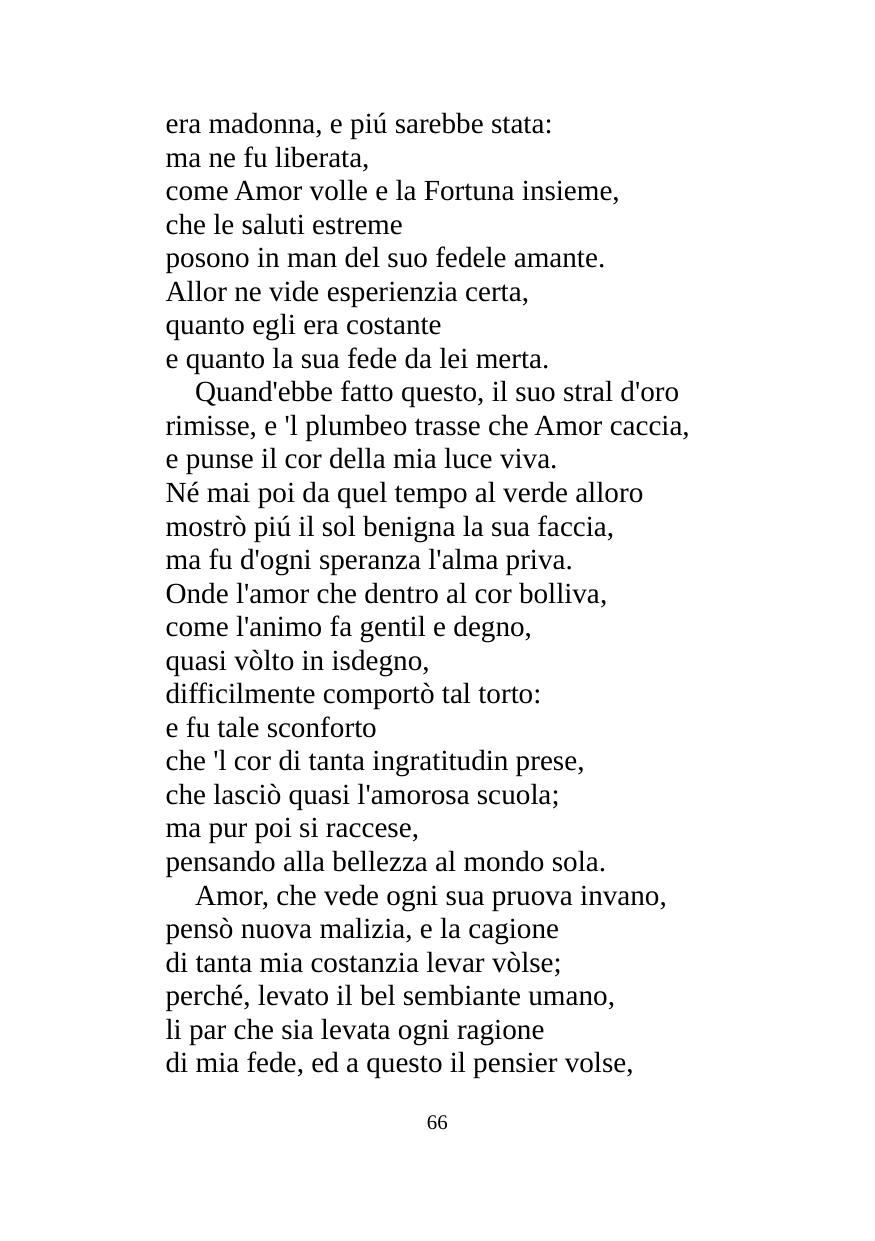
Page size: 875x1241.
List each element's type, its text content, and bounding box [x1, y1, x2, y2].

text Amor, che vede ogni sua pruova invano, pensò nuova malizia, e la cagione di tanta mia costanzia levar vòlse; perché, levato il bel sembiante umano, li par che sia levata ogni ragione di mia fede, ed a questo il pensier volse, [165, 878, 768, 1079]
text era madonna, e piú sarebbe stata: ma ne fu liberata, come Amor volle e la Fortuna insieme, che le saluti estreme posono in man del suo fedele amante. Allor ne vide esperienzia certa, quanto egli era costante e quanto la sua fede da lei merta. [165, 106, 768, 374]
text Quand'ebbe fatto questo, il suo stral d'oro rimisse, e 'l plumbeo trasse che Amor caccia, e punse il cor della mia luce viva. Né mai poi da quel tempo al verde alloro mostrò piú il sol benigna la sua faccia, ma fu d'ogni speranza l'alma priva. Onde l'amor che dentro al cor bolliva, come l'animo fa gentil e degno, quasi vòlto in isdegno, difficilmente comportò tal torto: e fu tale sconforto che 'l cor di tanta ingratitudin prese, che lasciò quasi l'amorosa scuola; ma pur poi si raccese, pensando alla bellezza al mondo sola. [165, 374, 768, 878]
